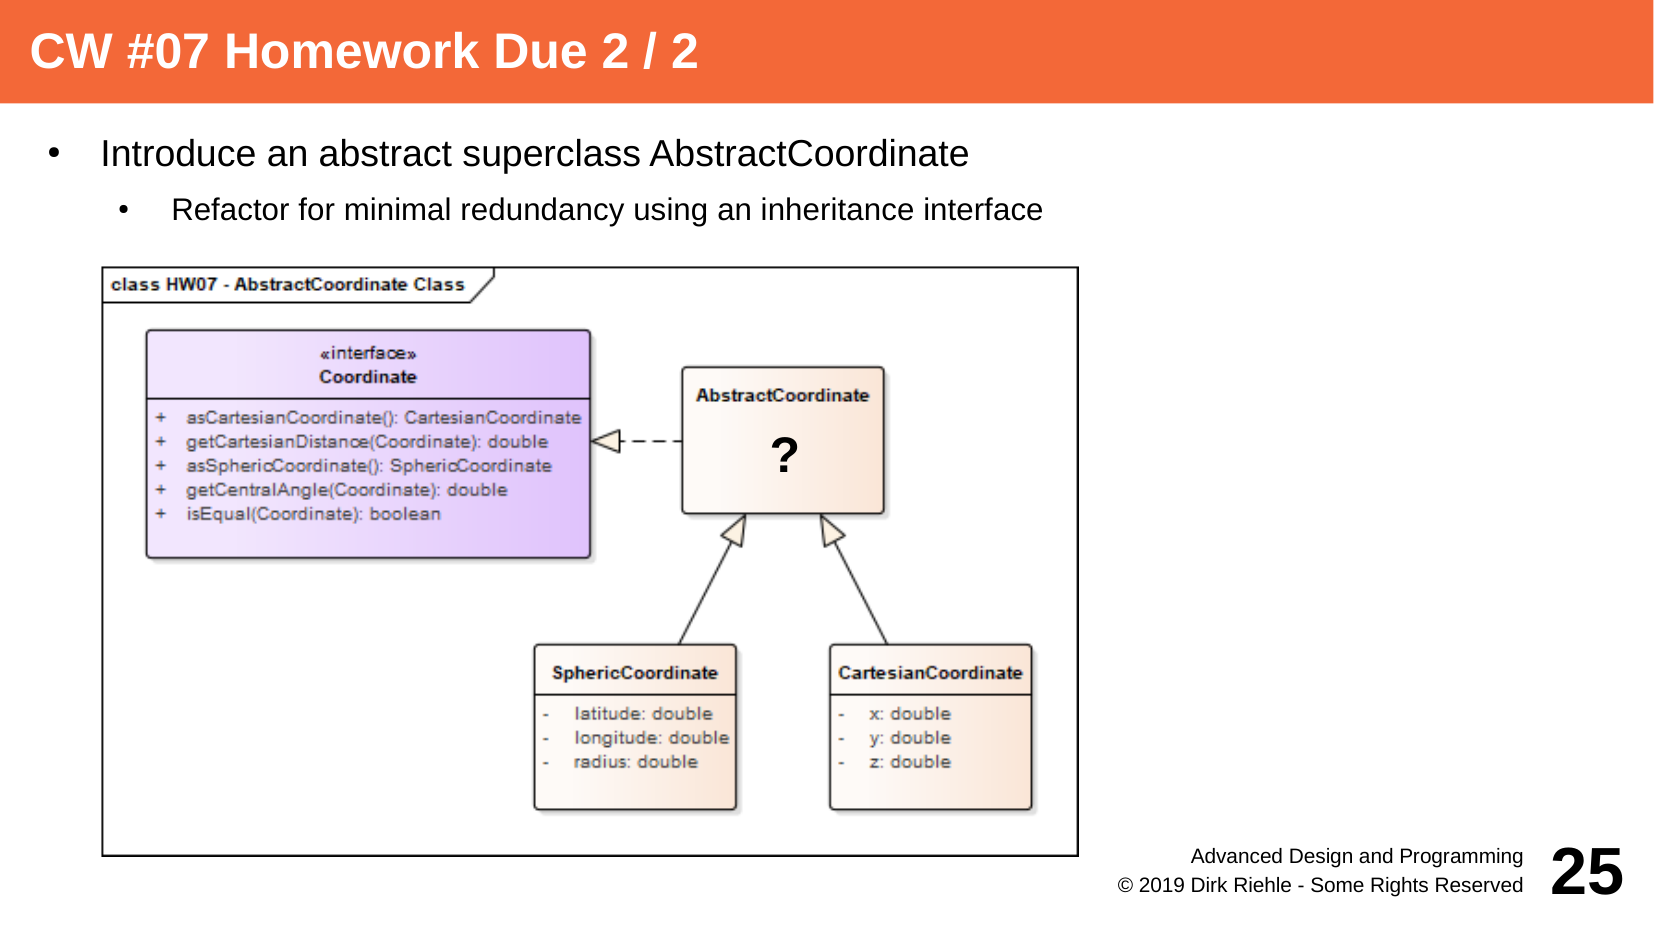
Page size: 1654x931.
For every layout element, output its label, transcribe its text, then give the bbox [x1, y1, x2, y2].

title CW #07 Homework Due 2 / 2 [0, 0, 1654, 104]
picture [100, 813, 1079, 857]
list Introduce an abstract superclass AbstractCoordinate Refactor for minimal redundancy using an inheritance interface [29, 132, 1625, 813]
text_box ? [749, 415, 820, 496]
